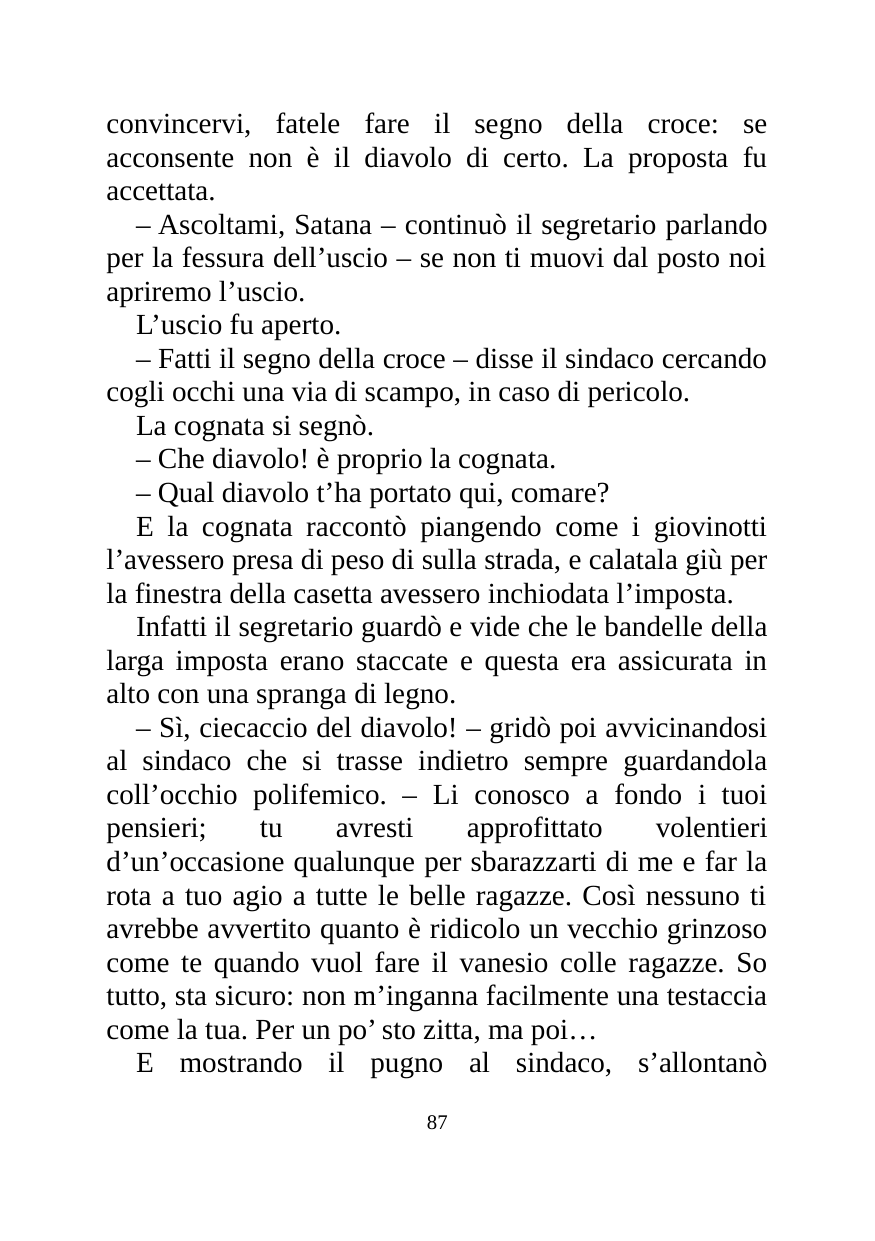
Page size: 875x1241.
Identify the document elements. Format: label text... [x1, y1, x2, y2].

text – Che diavolo! è proprio la cognata. [106, 442, 768, 475]
text E la cognata raccontò piangendo come i giovinotti l’avessero presa di peso di sulla strada, e calatala giù per la finestra della casetta avessero inchiodata l’imposta. [106, 509, 768, 609]
text E mostrando il pugno al sindaco, s’allontanò [106, 1045, 768, 1079]
text – Qual diavolo t’ha portato qui, comare? [106, 475, 768, 509]
text La cognata si segnò. [106, 408, 768, 442]
text L’uscio fu aperto. [106, 307, 768, 341]
text convincervi, fatele fare il segno della croce: se acconsente non è il diavolo di certo. La proposta fu accettata. [106, 106, 768, 207]
text Infatti il segretario guardò e vide che le bandelle della larga imposta erano staccate e questa era assicurata in alto con una spranga di legno. [106, 609, 768, 710]
text – Sì, ciecaccio del diavolo! – gridò poi avvicinandosi al sindaco che si trasse indietro sempre guardandola coll’occhio polifemico. – Li conosco a fondo i tuoi pensieri; tu avresti approfittato volentieri d’un’occasione qualunque per sbarazzarti di me e far la rota a tuo agio a tutte le belle ragazze. Così nessuno ti avrebbe avvertito quanto è ridicolo un vecchio grinzoso come te quando vuol fare il vanesio colle ragazze. So tutto, sta sicuro: non m’inganna facilmente una testaccia come la tua. Per un po’ sto zitta, ma poi… [106, 710, 768, 1045]
text – Fatti il segno della croce – disse il sindaco cercando cogli occhi una via di scampo, in caso di pericolo. [106, 341, 768, 408]
text – Ascoltami, Satana – continuò il segretario parlando per la fessura dell’uscio – se non ti muovi dal posto noi apriremo l’uscio. [106, 207, 768, 307]
